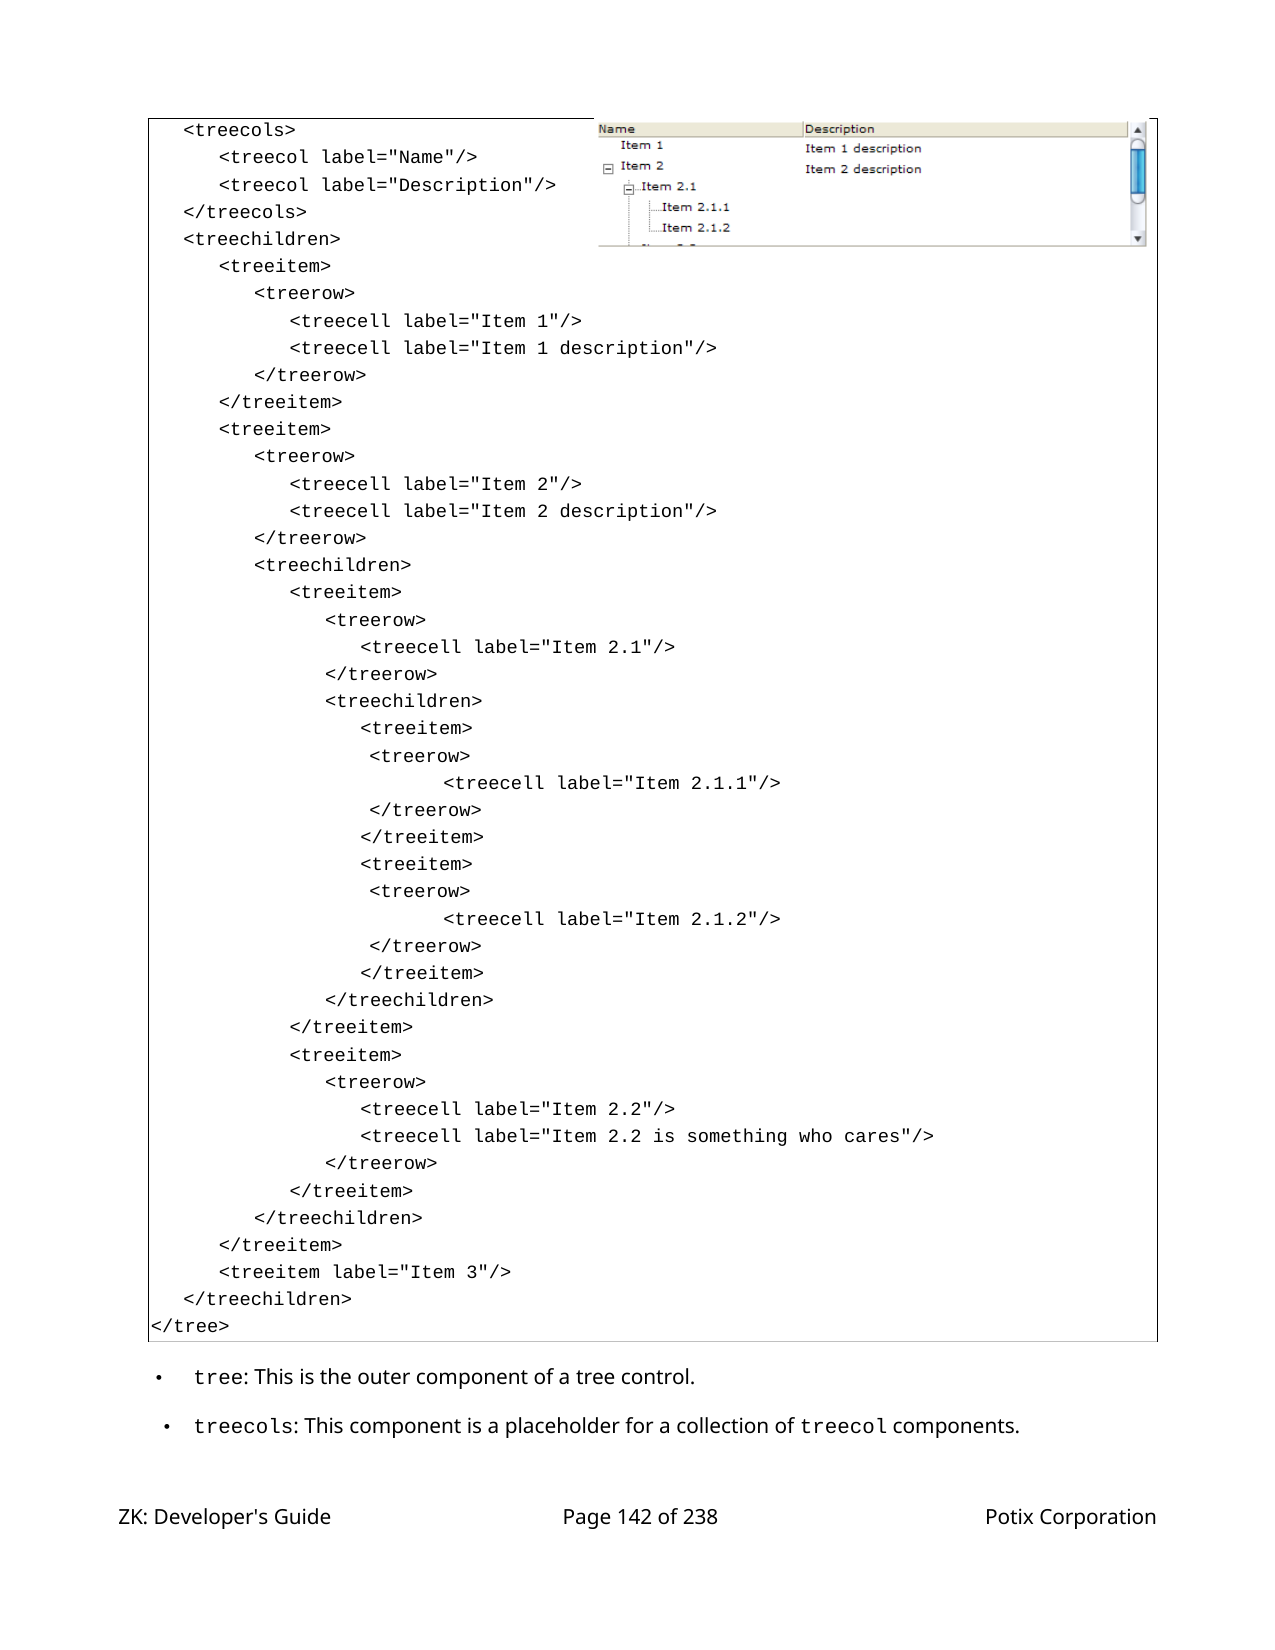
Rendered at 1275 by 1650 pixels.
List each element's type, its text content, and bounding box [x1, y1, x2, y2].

text </treechildren> [149, 1287, 1157, 1311]
text <treecell label="Item 2.2 is something who cares"/> [149, 1124, 1157, 1148]
picture [594, 118, 1150, 249]
text <treecell label="Item 1"/> [149, 308, 1157, 333]
text </treeitem> [149, 825, 1157, 849]
text <treerow> [149, 1070, 1157, 1094]
text <treecell label="Item 2.2"/> [149, 1097, 1157, 1121]
text </treerow> [149, 526, 1157, 550]
text <treecol label="Name"/> [149, 145, 594, 169]
text </treeitem> [149, 390, 1157, 414]
text <treeitem> [149, 417, 1157, 441]
text <treecell label="Item 2.1.2"/> [149, 907, 1157, 931]
text <treeitem> [149, 852, 1157, 876]
text </treechildren> [149, 988, 1157, 1012]
text </treechildren> [149, 1206, 1157, 1230]
text <treeitem> [149, 1042, 1157, 1067]
list tree: This is the outer component of a tree control. [156, 1362, 1157, 1391]
text <treechildren> [149, 689, 1157, 713]
text <treecols> [149, 119, 594, 142]
text <treerow> [149, 607, 1157, 632]
text </tree> [149, 1314, 1157, 1341]
text <treerow> [149, 444, 1157, 469]
text </treeitem> [149, 1178, 1157, 1203]
text </treecols> [149, 200, 594, 224]
text </treerow> [149, 934, 1157, 958]
text <treecell label="Item 1 description"/> [149, 336, 1157, 360]
text <treeitem> [149, 580, 1157, 604]
text <treechildren> [149, 553, 1157, 577]
text </treerow> [149, 662, 1157, 686]
list treecols: This component is a placeholder for a collection of treecol components. [164, 1411, 1157, 1440]
text <treecell label="Item 2.1"/> [149, 635, 1157, 659]
text </treeitem> [149, 961, 1157, 985]
text </treerow> [149, 363, 1157, 387]
text <treecol label="Description"/> [149, 172, 594, 197]
text <treecell label="Item 2 description"/> [149, 499, 1157, 523]
text <treechildren> [149, 227, 1157, 251]
text <treeitem> [149, 716, 1157, 741]
text </treerow> [149, 798, 1157, 822]
text <treerow> [149, 879, 1157, 904]
text <treeitem label="Item 3"/> [149, 1260, 1157, 1284]
text <treeitem> [149, 254, 1157, 278]
text </treerow> [149, 1151, 1157, 1176]
text <treecell label="Item 2.1.1"/> [149, 771, 1157, 795]
text <treecell label="Item 2"/> [149, 472, 1157, 496]
text </treeitem> [149, 1233, 1157, 1257]
text </treeitem> [149, 1015, 1157, 1039]
text <treerow> [149, 281, 1157, 306]
text <treerow> [149, 743, 1157, 768]
